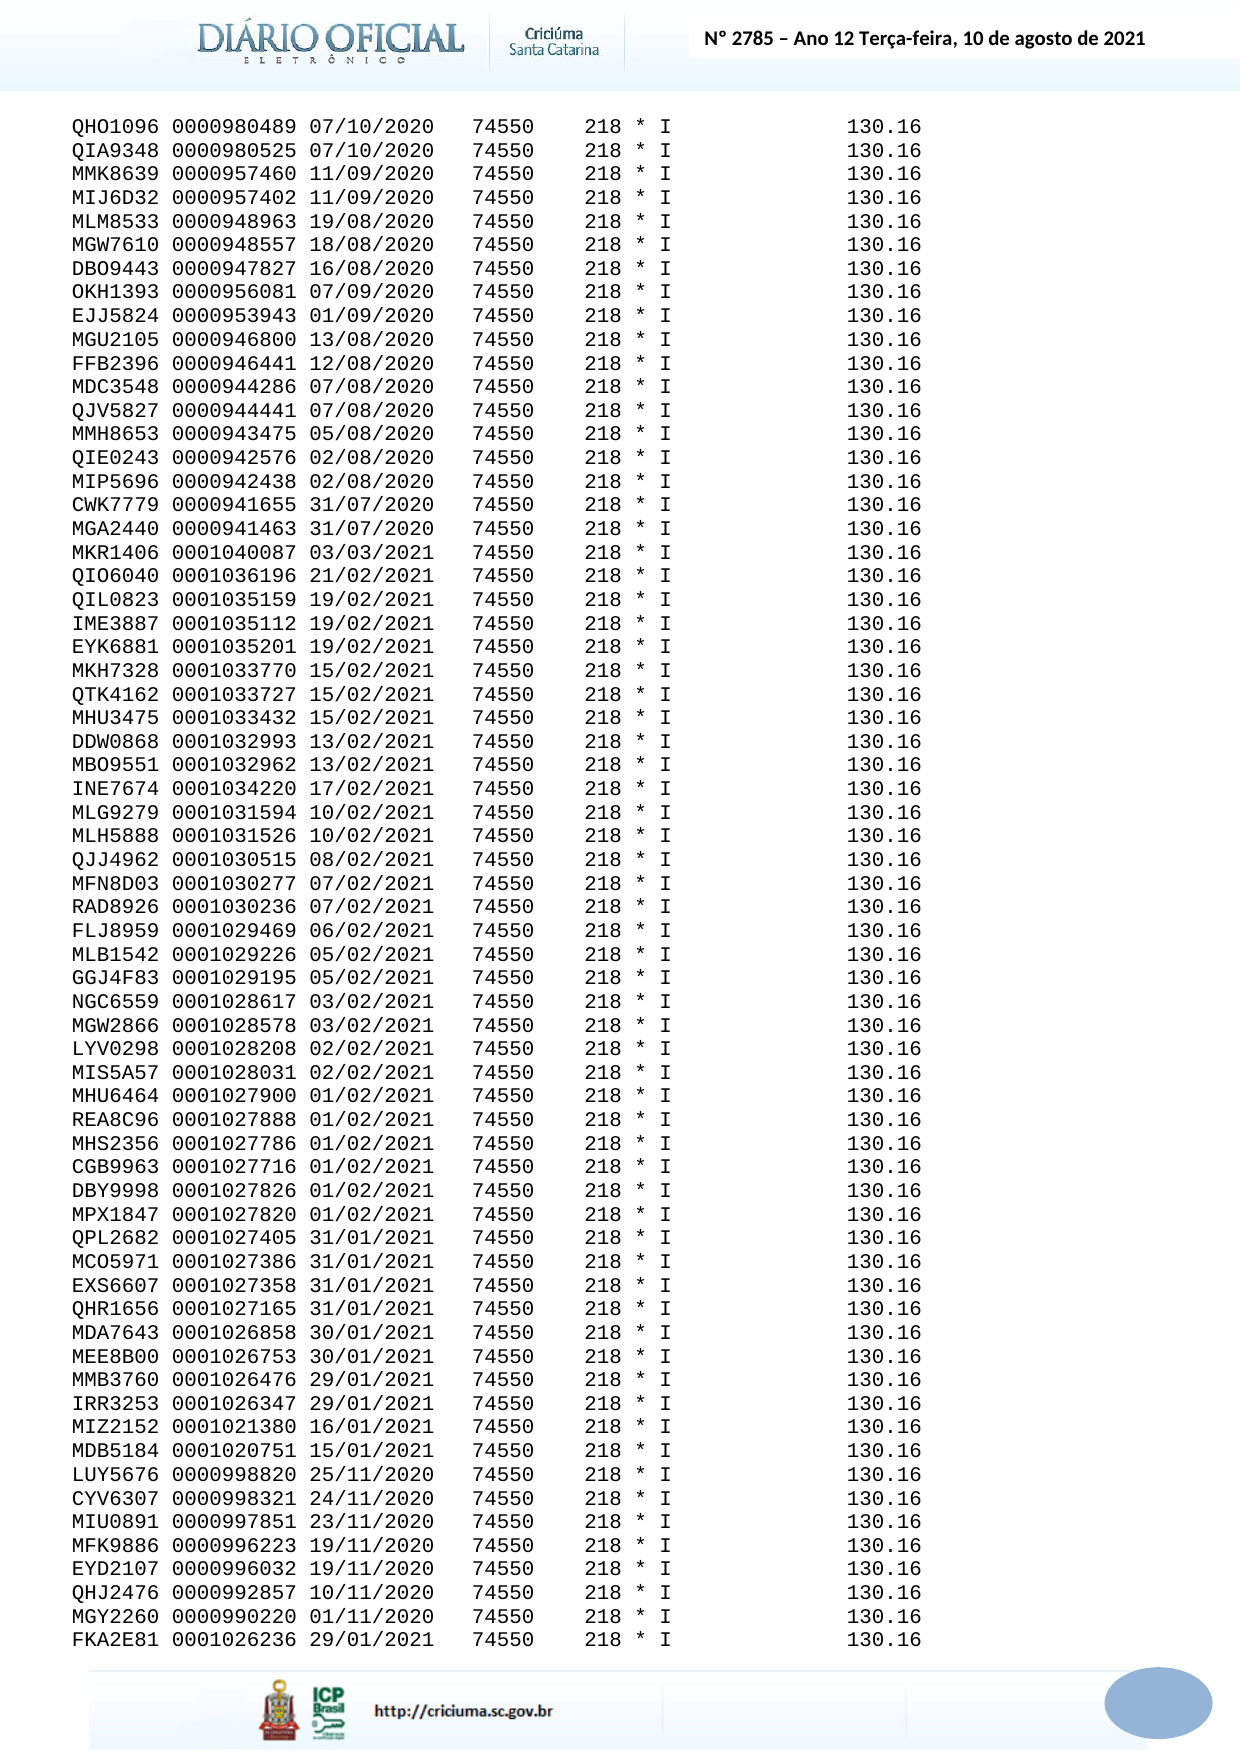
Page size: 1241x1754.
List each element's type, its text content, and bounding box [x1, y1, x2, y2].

text FLJ8959 0001029469 06/02/2021 74550 218 * I 130.16 [59, 920, 1167, 944]
text QIL0823 0001035159 19/02/2021 74550 218 * I 130.16 [59, 589, 1167, 613]
text INE7674 0001034220 17/02/2021 74550 218 * I 130.16 [59, 778, 1167, 802]
text QIA9348 0000980525 07/10/2020 74550 218 * I 130.16 [59, 140, 1167, 163]
text MIS5A57 0001028031 02/02/2021 74550 218 * I 130.16 [59, 1062, 1167, 1086]
text QPL2682 0001027405 31/01/2021 74550 218 * I 130.16 [59, 1227, 1167, 1251]
text EXS6607 0001027358 31/01/2021 74550 218 * I 130.16 [59, 1275, 1167, 1298]
text MPX1847 0001027820 01/02/2021 74550 218 * I 130.16 [59, 1204, 1167, 1227]
text MGW7610 0000948557 18/08/2020 74550 218 * I 130.16 [59, 234, 1167, 258]
text MKR1406 0001040087 03/03/2021 74550 218 * I 130.16 [59, 542, 1167, 565]
text OKH1393 0000956081 07/09/2020 74550 218 * I 130.16 [59, 282, 1167, 305]
text FFB2396 0000946441 12/08/2020 74550 218 * I 130.16 [59, 352, 1167, 376]
text EJJ5824 0000953943 01/09/2020 74550 218 * I 130.16 [59, 305, 1167, 329]
text QIO6040 0001036196 21/02/2021 74550 218 * I 130.16 [59, 565, 1167, 589]
text LUY5676 0000998820 25/11/2020 74550 218 * I 130.16 [59, 1464, 1167, 1487]
text MGW2866 0001028578 03/02/2021 74550 218 * I 130.16 [59, 1014, 1167, 1038]
text EYK6881 0001035201 19/02/2021 74550 218 * I 130.16 [59, 636, 1167, 660]
text DBY9998 0001027826 01/02/2021 74550 218 * I 130.16 [59, 1180, 1167, 1204]
text MMB3760 0001026476 29/01/2021 74550 218 * I 130.16 [59, 1369, 1167, 1393]
text IRR3253 0001026347 29/01/2021 74550 218 * I 130.16 [59, 1393, 1167, 1417]
text MGU2105 0000946800 13/08/2020 74550 218 * I 130.16 [59, 329, 1167, 352]
text MFK9886 0000996223 19/11/2020 74550 218 * I 130.16 [59, 1535, 1167, 1558]
text MLG9279 0001031594 10/02/2021 74550 218 * I 130.16 [59, 802, 1167, 825]
text IME3887 0001035112 19/02/2021 74550 218 * I 130.16 [59, 613, 1167, 636]
text MIU0891 0000997851 23/11/2020 74550 218 * I 130.16 [59, 1511, 1167, 1535]
text CWK7779 0000941655 31/07/2020 74550 218 * I 130.16 [59, 494, 1167, 518]
text QHO1096 0000980489 07/10/2020 74550 218 * I 130.16 [59, 116, 1167, 140]
text QJJ4962 0001030515 08/02/2021 74550 218 * I 130.16 [59, 849, 1167, 873]
text CGB9963 0001027716 01/02/2021 74550 218 * I 130.16 [59, 1156, 1167, 1180]
text MDB5184 0001020751 15/01/2021 74550 218 * I 130.16 [59, 1440, 1167, 1464]
text DDW0868 0001032993 13/02/2021 74550 218 * I 130.16 [59, 731, 1167, 754]
text LYV0298 0001028208 02/02/2021 74550 218 * I 130.16 [59, 1038, 1167, 1062]
text MIJ6D32 0000957402 11/09/2020 74550 218 * I 130.16 [59, 187, 1167, 211]
text MMK8639 0000957460 11/09/2020 74550 218 * I 130.16 [59, 163, 1167, 187]
text MDC3548 0000944286 07/08/2020 74550 218 * I 130.16 [59, 376, 1167, 400]
text RAD8926 0001030236 07/02/2021 74550 218 * I 130.16 [59, 896, 1167, 920]
text MIP5696 0000942438 02/08/2020 74550 218 * I 130.16 [59, 471, 1167, 494]
text QTK4162 0001033727 15/02/2021 74550 218 * I 130.16 [59, 683, 1167, 707]
text MCO5971 0001027386 31/01/2021 74550 218 * I 130.16 [59, 1251, 1167, 1275]
text REA8C96 0001027888 01/02/2021 74550 218 * I 130.16 [59, 1109, 1167, 1133]
text MLH5888 0001031526 10/02/2021 74550 218 * I 130.16 [59, 825, 1167, 849]
text MEE8B00 0001026753 30/01/2021 74550 218 * I 130.16 [59, 1346, 1167, 1369]
text MLB1542 0001029226 05/02/2021 74550 218 * I 130.16 [59, 944, 1167, 967]
text MGA2440 0000941463 31/07/2020 74550 218 * I 130.16 [59, 518, 1167, 542]
text MHU6464 0001027900 01/02/2021 74550 218 * I 130.16 [59, 1086, 1167, 1109]
text FKA2E81 0001026236 29/01/2021 74550 218 * I 130.16 [59, 1629, 1167, 1653]
text MGY2260 0000990220 01/11/2020 74550 218 * I 130.16 [59, 1606, 1167, 1629]
text MIZ2152 0001021380 16/01/2021 74550 218 * I 130.16 [59, 1417, 1167, 1440]
text MKH7328 0001033770 15/02/2021 74550 218 * I 130.16 [59, 660, 1167, 683]
text CYV6307 0000998321 24/11/2020 74550 218 * I 130.16 [59, 1487, 1167, 1511]
text EYD2107 0000996032 19/11/2020 74550 218 * I 130.16 [59, 1558, 1167, 1582]
text QJV5827 0000944441 07/08/2020 74550 218 * I 130.16 [59, 400, 1167, 423]
text NGC6559 0001028617 03/02/2021 74550 218 * I 130.16 [59, 991, 1167, 1014]
text MLM8533 0000948963 19/08/2020 74550 218 * I 130.16 [59, 211, 1167, 234]
text MBO9551 0001032962 13/02/2021 74550 218 * I 130.16 [59, 754, 1167, 778]
text MFN8D03 0001030277 07/02/2021 74550 218 * I 130.16 [59, 873, 1167, 896]
text MDA7643 0001026858 30/01/2021 74550 218 * I 130.16 [59, 1322, 1167, 1346]
text GGJ4F83 0001029195 05/02/2021 74550 218 * I 130.16 [59, 967, 1167, 991]
text MMH8653 0000943475 05/08/2020 74550 218 * I 130.16 [59, 423, 1167, 447]
text QIE0243 0000942576 02/08/2020 74550 218 * I 130.16 [59, 447, 1167, 471]
text QHR1656 0001027165 31/01/2021 74550 218 * I 130.16 [59, 1298, 1167, 1322]
text MHU3475 0001033432 15/02/2021 74550 218 * I 130.16 [59, 707, 1167, 731]
text QHJ2476 0000992857 10/11/2020 74550 218 * I 130.16 [59, 1582, 1167, 1606]
text DBO9443 0000947827 16/08/2020 74550 218 * I 130.16 [59, 258, 1167, 282]
text MHS2356 0001027786 01/02/2021 74550 218 * I 130.16 [59, 1133, 1167, 1156]
